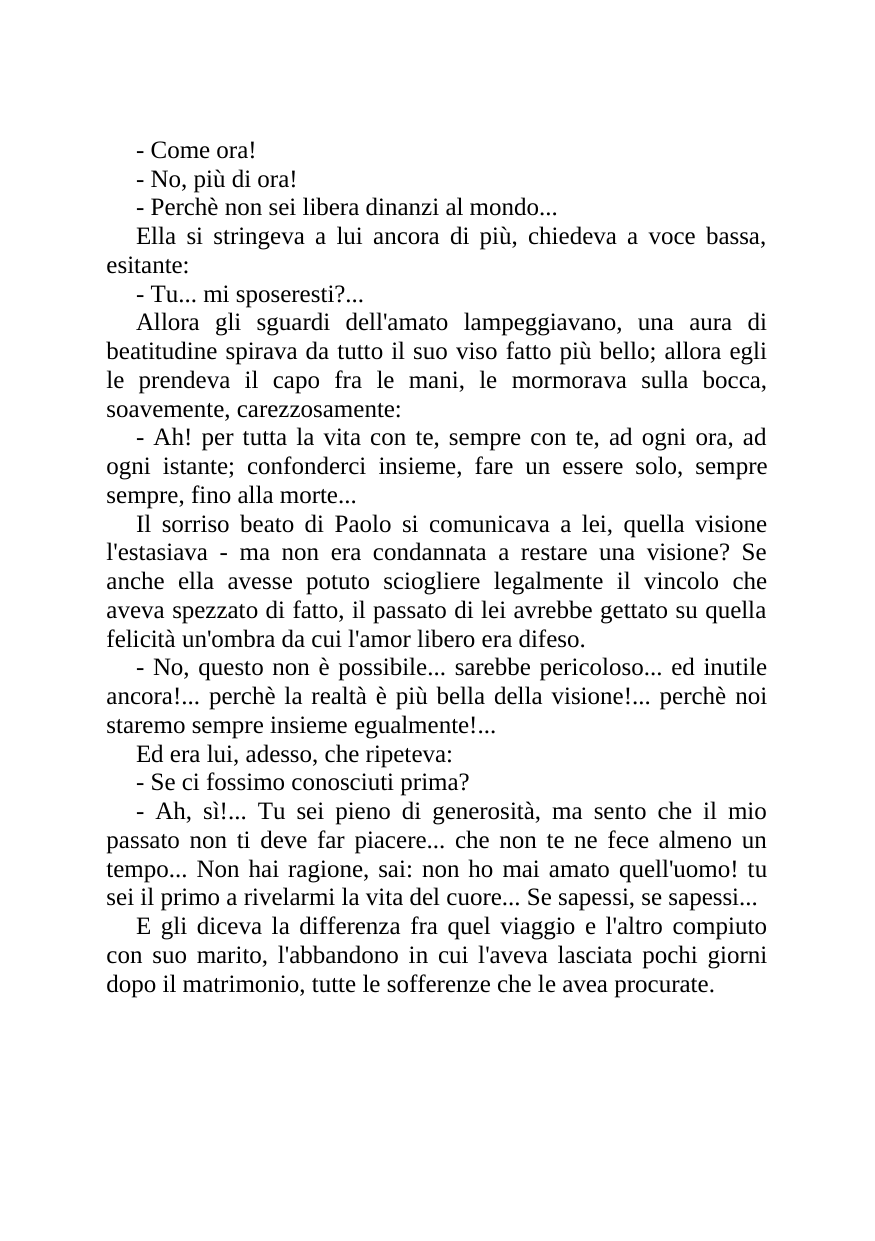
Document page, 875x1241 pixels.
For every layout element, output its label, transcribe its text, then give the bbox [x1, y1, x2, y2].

text - No, questo non è possibile... sarebbe pericoloso... ed inutile ancora!... perchè la realtà è più bella della visione!... perchè noi staremo sempre insieme egualmente!... [106, 652, 768, 739]
text Allora gli sguardi dell'amato lampeggiavano, una aura di beatitudine spirava da tutto il suo viso fatto più bello; allora egli le prendeva il capo fra le mani, le mormorava sulla bocca, soavemente, carezzosamente: [106, 307, 768, 422]
text E gli diceva la differenza fra quel viaggio e l'altro compiuto con suo marito, l'abbandono in cui l'aveva lasciata pochi giorni dopo il matrimonio, tutte le sofferenze che le avea procurate. [106, 911, 768, 997]
text - Come ora! [106, 135, 768, 164]
text Ella si stringeva a lui ancora di più, chiedeva a voce bassa, esitante: [106, 221, 768, 279]
text - No, più di ora! [106, 164, 768, 192]
text - Tu... mi sposeresti?... [106, 279, 768, 307]
text - Ah! per tutta la vita con te, sempre con te, ad ogni ora, ad ogni istante; confonderci insieme, fare un essere solo, sempre sempre, fino alla morte... [106, 422, 768, 509]
text - Ah, sì!... Tu sei pieno di generosità, ma sento che il mio passato non ti deve far piacere... che non te ne fece almeno un tempo... Non hai ragione, sai: non ho mai amato quell'uomo! tu sei il primo a rivelarmi la vita del cuore... Se sapessi, se sapessi... [106, 796, 768, 911]
text Ed era lui, adesso, che ripeteva: [106, 739, 768, 767]
text - Se ci fossimo conosciuti prima? [106, 767, 768, 796]
text - Perchè non sei libera dinanzi al mondo... [106, 192, 768, 221]
text Il sorriso beato di Paolo si comunicava a lei, quella visione l'estasiava - ma non era condannata a restare una visione? Se anche ella avesse potuto sciogliere legalmente il vincolo che aveva spezzato di fatto, il passato di lei avrebbe gettato su quella felicità un'ombra da cui l'amor libero era difeso. [106, 509, 768, 652]
